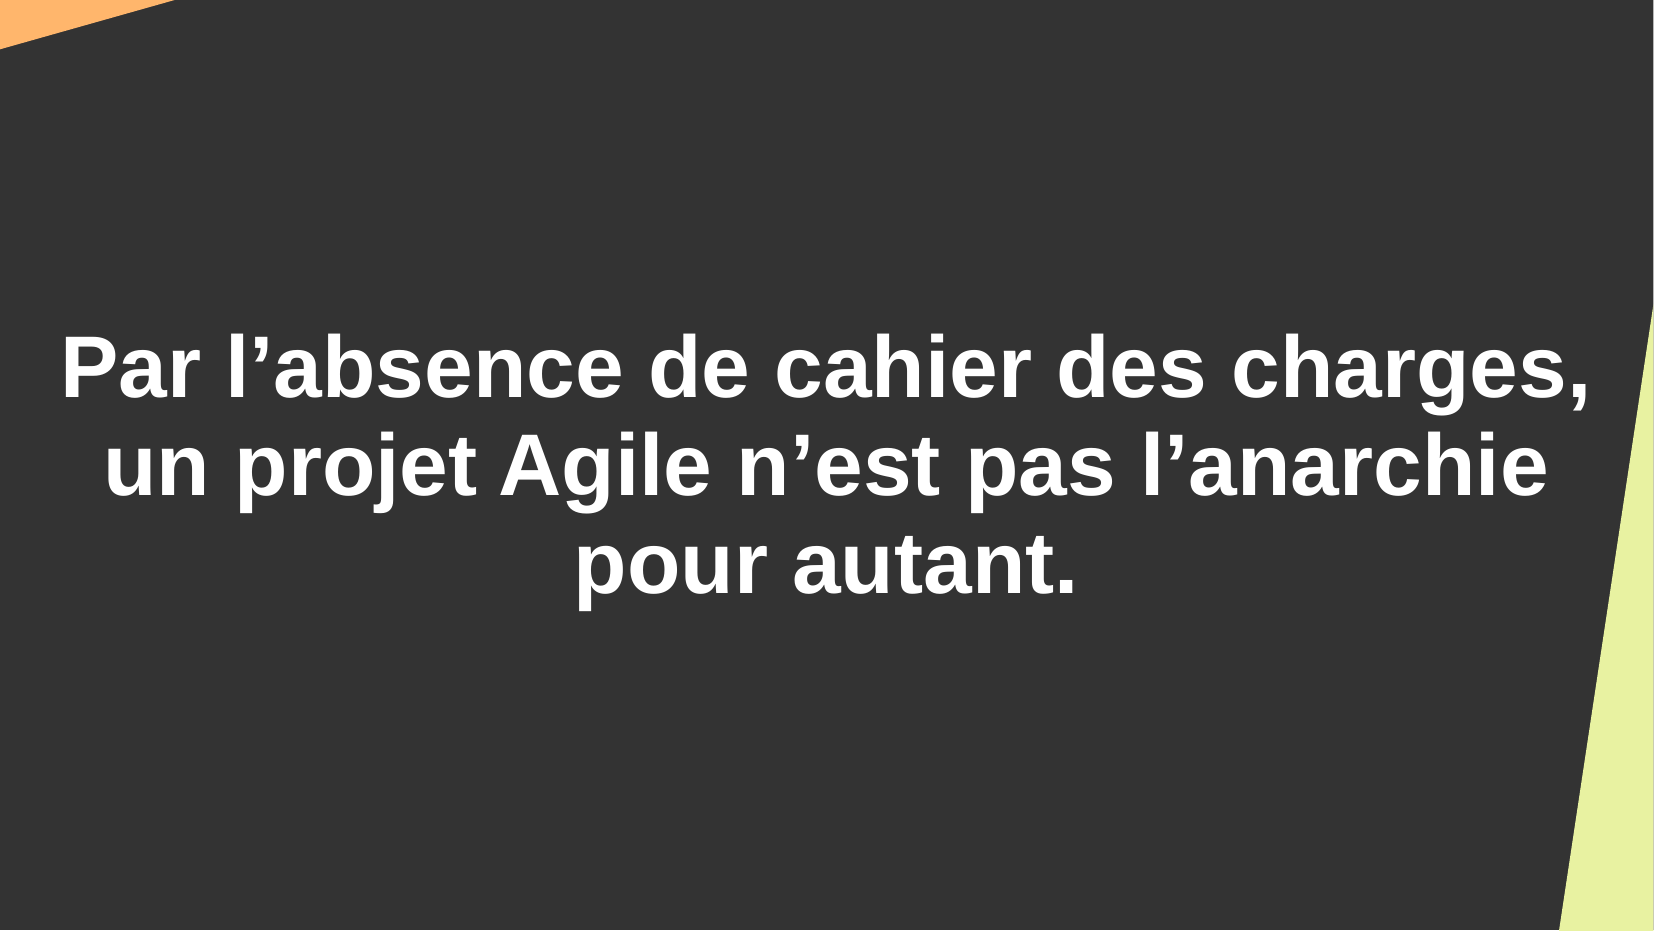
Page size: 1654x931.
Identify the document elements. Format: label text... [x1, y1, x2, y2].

text_box [0, 0, 175, 50]
text_box [1558, 300, 1654, 931]
title Par l’absence de cahier des charges, un projet Agile n’est pas l’anarchie pour autant. [31, 318, 1622, 612]
